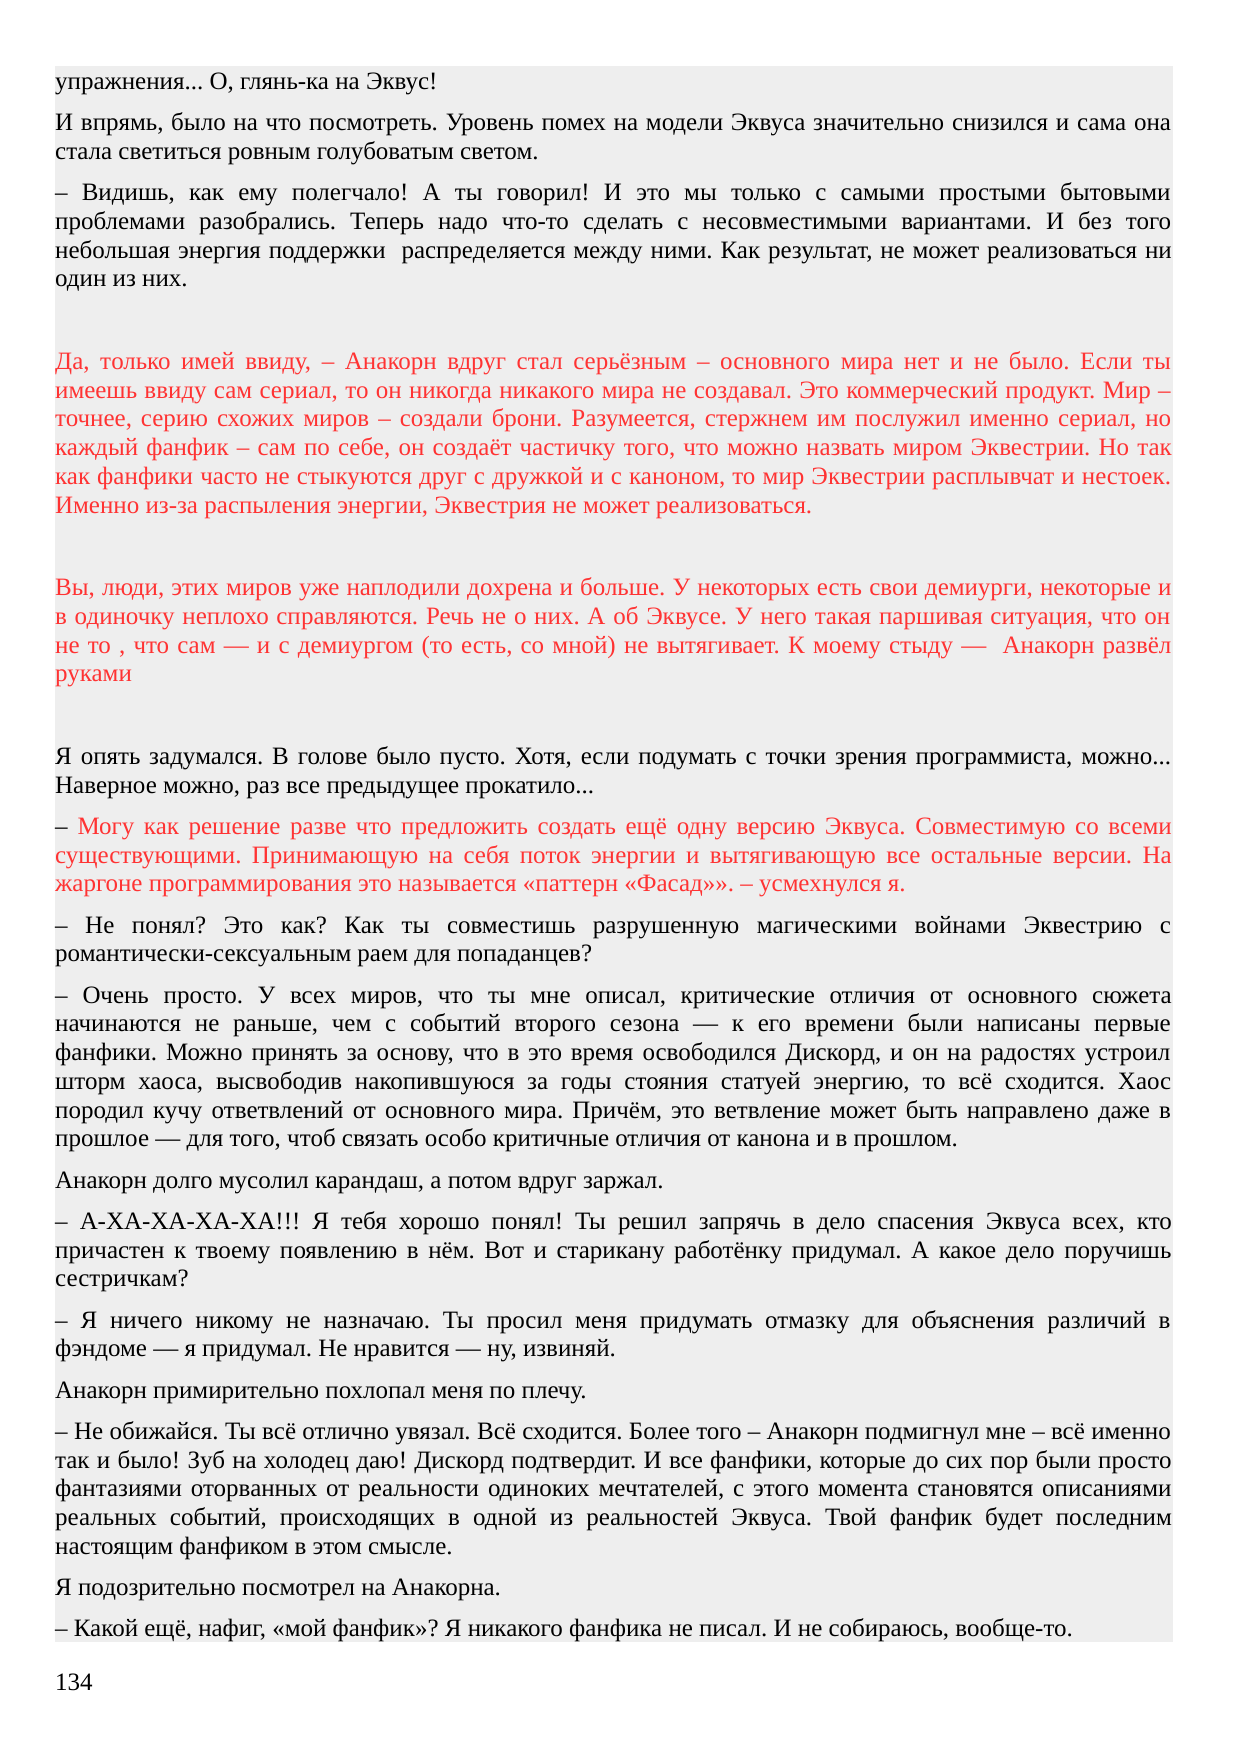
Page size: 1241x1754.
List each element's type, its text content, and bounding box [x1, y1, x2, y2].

text – Какой ещё, нафиг, «мой фанфик»? Я никакого фанфика не писал. И не собираюсь, вообще-то. [55, 1613, 1173, 1642]
text упражнения... О, глянь-ка на Эквус! [55, 66, 1173, 95]
text – Видишь, как ему полегчало! А ты говорил! И это мы только с самыми простыми бытовыми проблемами разобрались. Теперь надо что-то сделать с несовместимыми вариантами. И без того небольшая энергия поддержки распределяется между ними. Как результат, не может реализоваться ни один из них. [55, 177, 1173, 292]
text – Не обижайся. Ты всё отлично увязал. Всё сходится. Более того – Анакорн подмигнул мне – всё именно так и было! Зуб на холодец даю! Дискорд подтвердит. И все фанфики, которые до сих пор были просто фантазиями оторванных от реальности одиноких мечтателей, с этого момента становятся описаниями реальных событий, происходящих в одной из реальностей Эквуса. Твой фанфик будет последним настоящим фанфиком в этом смысле. [55, 1416, 1173, 1560]
text Я подозрительно посмотрел на Анакорна. [55, 1572, 1173, 1601]
text Да, только имей ввиду, – Анакорн вдруг стал серьёзным – основного мира нет и не было. Если ты имеешь ввиду сам сериал, то он никогда никакого мира не создавал. Это коммерческий продукт. Мир – точнее, серию схожих миров – создали брони. Разумеется, стержнем им послужил именно сериал, но каждый фанфик – сам по себе, он создаёт частичку того, что можно назвать миром Эквестрии. Но так как фанфики часто не стыкуются друг с дружкой и с каноном, то мир Эквестрии расплывчат и нестоек. Именно из-за распыления энергии, Эквестрия не может реализоваться. [55, 346, 1173, 518]
text – Могу как решение разве что предложить создать ещё одну версию Эквуса. Совместимую со всеми существующими. Принимающую на себя поток энергии и вытягивающую все остальные версии. На жаргоне программирования это называется «паттерн «Фасад»». – усмехнулся я. [55, 811, 1173, 897]
text – Не понял? Это как? Как ты совместишь разрушенную магическими войнами Эквестрию с романтически-сексуальным раем для попаданцев? [55, 910, 1173, 967]
text Анакорн долго мусолил карандаш, а потом вдруг заржал. [55, 1165, 1173, 1193]
text Я опять задумался. В голове было пусто. Хотя, если подумать с точки зрения программиста, можно... Наверное можно, раз все предыдущее прокатило... [55, 741, 1173, 798]
text Анакорн примирительно похлопал меня по плечу. [55, 1375, 1173, 1403]
text Вы, люди, этих миров уже наплодили дохрена и больше. У некоторых есть свои демиурги, некоторые и в одиночку неплохо справляются. Речь не о них. А об Эквусе. У него такая паршивая ситуация, что он не то , что сам — и с демиургом (то есть, со мной) не вытягивает. К моему стыду — Анакорн развёл руками [55, 572, 1173, 687]
text – А-ХА-ХА-ХА-ХА!!! Я тебя хорошо понял! Ты решил запрячь в дело спасения Эквуса всех, кто причастен к твоему появлению в нём. Вот и старикану работёнку придумал. А какое дело поручишь сестричкам? [55, 1206, 1173, 1292]
text – Я ничего никому не назначаю. Ты просил меня придумать отмазку для объяснения различий в фэндоме — я придумал. Не нравится — ну, извиняй. [55, 1305, 1173, 1362]
text – Очень просто. У всех миров, что ты мне описал, критические отличия от основного сюжета начинаются не раньше, чем с событий второго сезона — к его времени были написаны первые фанфики. Можно принять за основу, что в это время освободился Дискорд, и он на радостях устроил шторм хаоса, высвободив накопившуюся за годы стояния статуей энергию, то всё сходится. Хаос породил кучу ответвлений от основного мира. Причём, это ветвление может быть направлено даже в прошлое — для того, чтоб связать особо критичные отличия от канона и в прошлом. [55, 980, 1173, 1152]
text И впрямь, было на что посмотреть. Уровень помех на модели Эквуса значительно снизился и сама она стала светиться ровным голубоватым светом. [55, 107, 1173, 165]
